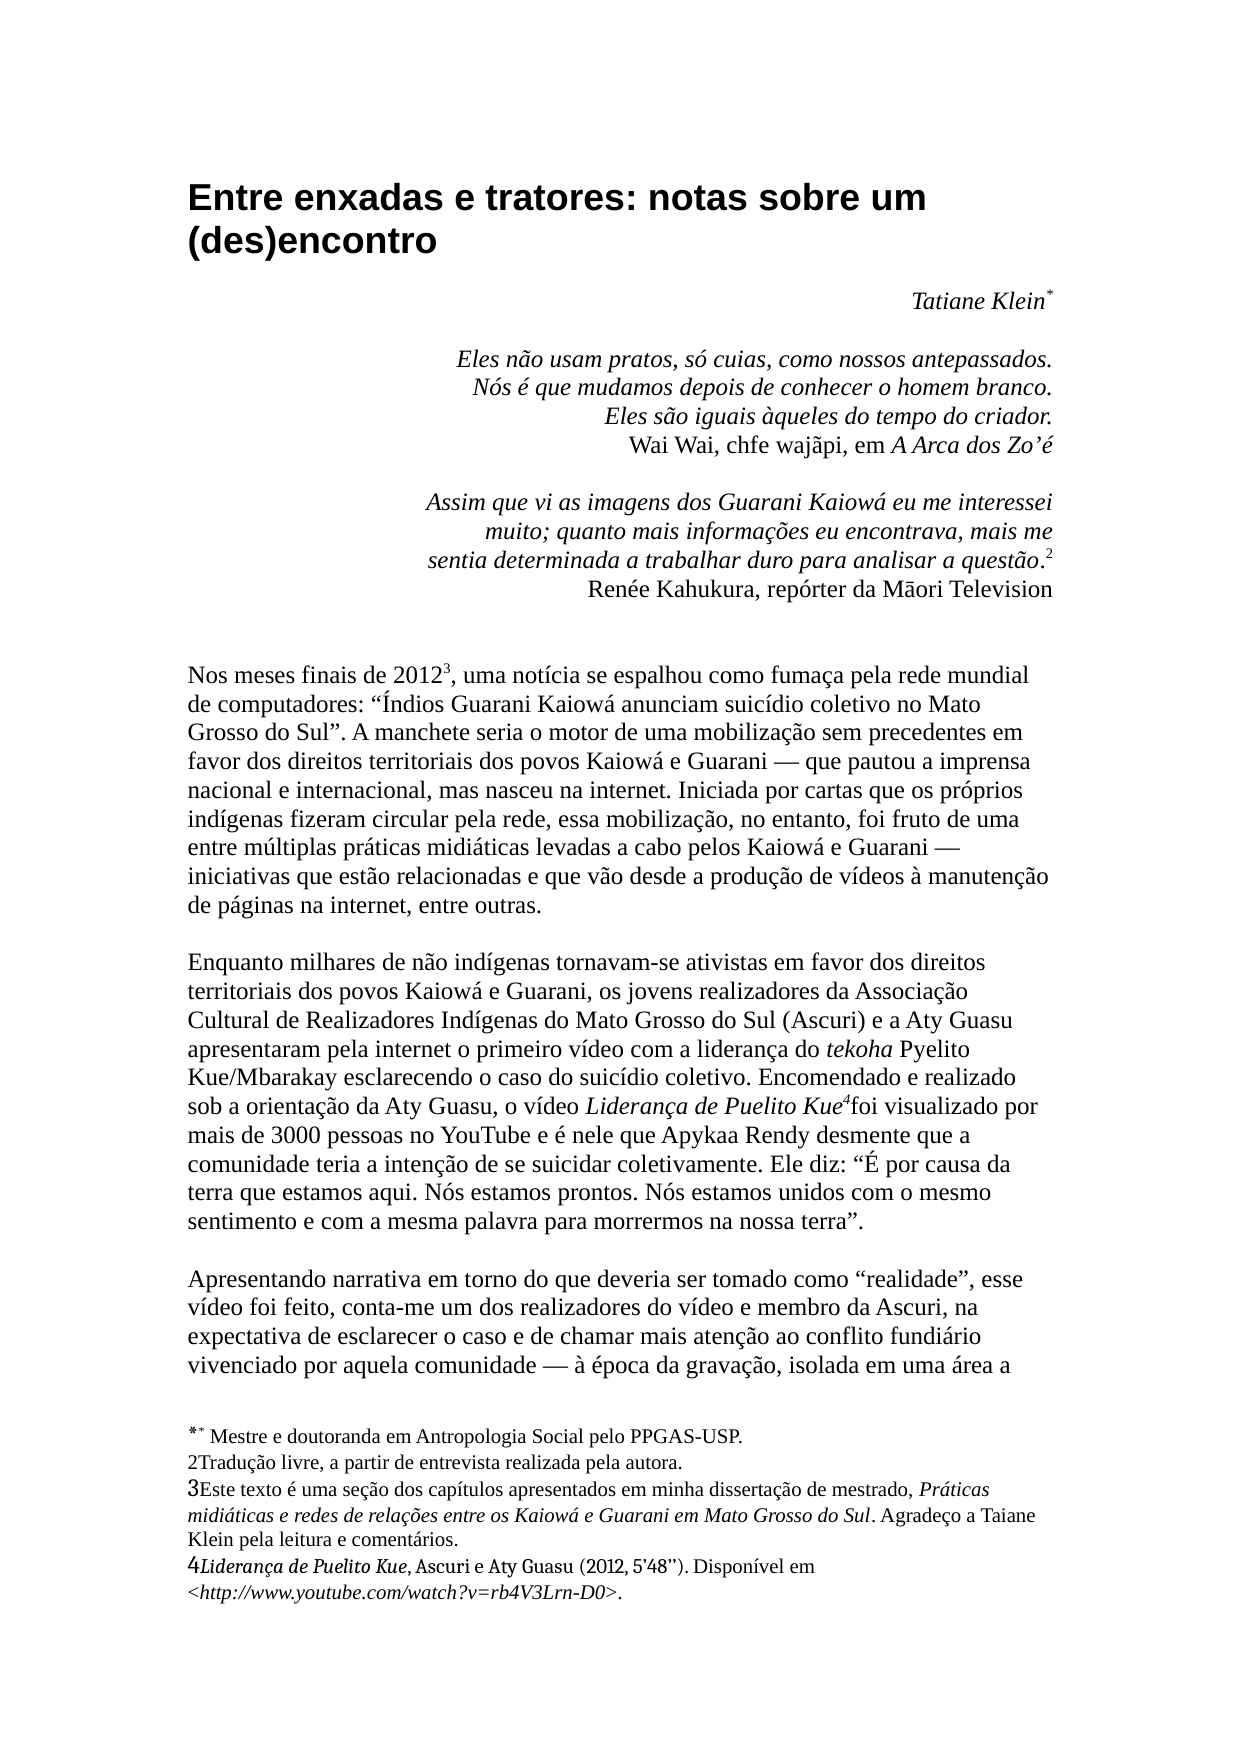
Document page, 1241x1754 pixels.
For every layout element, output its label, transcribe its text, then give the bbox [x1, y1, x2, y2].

text * Mestre e doutoranda em Antropologia Social pelo PPGAS-USP. [187, 1421, 1053, 1450]
text Enquanto milhares de não indígenas tornavam-se ativistas em favor dos direitos territoriais dos povos Kaiowá e Guarani, os jovens realizadores da Associação Cultural de Realizadores Indígenas do Mato Grosso do Sul (Ascuri) e a Aty Guasu apresentaram pela internet o primeiro vídeo com a liderança do tekoha Pyelito Kue/Mbarakay esclarecendo o caso do suicídio coletivo. Encomendado e realizado sob a orientação da Aty Guasu, o vídeo Liderança de Puelito Kuefoi visualizado por mais de 3000 pessoas no YouTube e é nele que Apykaa Rendy desmente que a comunidade teria a intenção de se suicidar coletivamente. Ele diz: “É por causa da terra que estamos aqui. Nós estamos prontos. Nós estamos unidos com o mesmo sentimento e com a mesma palavra para morrermos na nossa terra”. [187, 947, 1053, 1235]
text Renée Kahukura, repórter da Māori Television [424, 574, 1053, 602]
text Tradução livre, a partir de entrevista realizada pela autora. [187, 1450, 1053, 1474]
text Wai Wai, chfe wajãpi, em A Arca dos Zo’é [424, 430, 1053, 459]
text Apresentando narrativa em torno do que deveria ser tomado como “realidade”, esse vídeo foi feito, conta-me um dos realizadores do vídeo e membro da Ascuri, na expectativa de esclarecer o caso e de chamar mais atenção ao conflito fundiário vivenciado por aquela comunidade — à época da gravação, isolada em uma área a [187, 1264, 1053, 1379]
text Eles não usam pratos, só cuias, como nossos antepassados. Nós é que mudamos depois de conhecer o homem branco. Eles são iguais àqueles do tempo do criador. [424, 344, 1053, 430]
text Liderança de Puelito Kue, Ascuri e Aty Guasu (2012, 5’48’’). Disponível em <http://www.youtube.com/watch?v=rb4V3Lrn-D0>. [187, 1551, 1053, 1604]
text Assim que vi as imagens dos Guarani Kaiowá eu me interessei muito; quanto mais informações eu encontrava, mais me sentia determinada a trabalhar duro para analisar a questão. [424, 487, 1053, 574]
text Nos meses finais de 2012, uma notícia se espalhou como fumaça pela rede mundial de computadores: “Índios Guarani Kaiowá anunciam suicídio coletivo no Mato Grosso do Sul”. A manchete seria o motor de uma mobilização sem precedentes em favor dos direitos territoriais dos povos Kaiowá e Guarani — que pautou a imprensa nacional e internacional, mas nasceu na internet. Iniciada por cartas que os próprios indígenas fizeram circular pela rede, essa mobilização, no entanto, foi fruto de uma entre múltiplas práticas midiáticas levadas a cabo pelos Kaiowá e Guarani — iniciativas que estão relacionadas e que vão desde a produção de vídeos à manutenção de páginas na internet, entre outras. [187, 660, 1053, 919]
text Tatiane Klein [187, 286, 1053, 315]
text Entre enxadas e tratores: notas sobre um (des)encontro [187, 175, 1053, 261]
text Este texto é uma seção dos capítulos apresentados em minha dissertação de mestrado, Práticas midiáticas e redes de relações entre os Kaiowá e Guarani em Mato Grosso do Sul. Agradeço a Taiane Klein pela leitura e comentários. [187, 1474, 1053, 1551]
